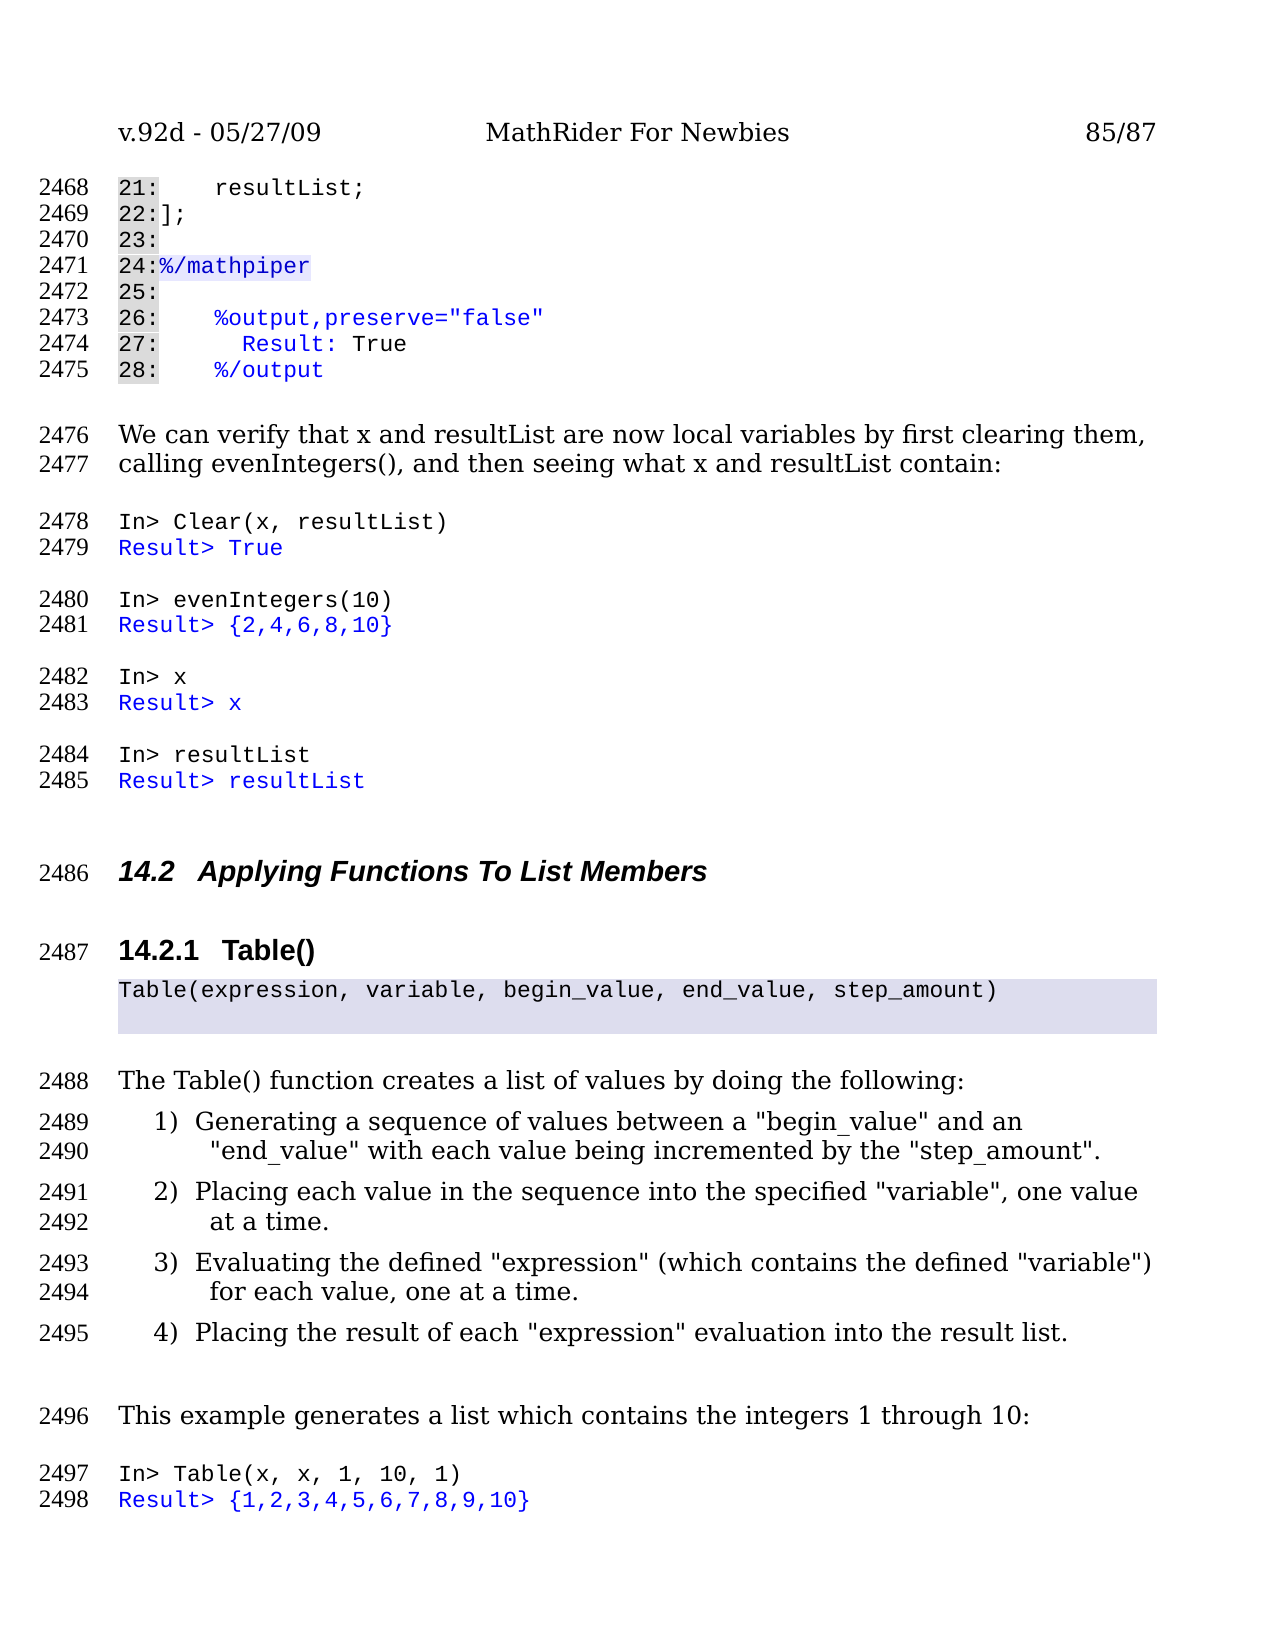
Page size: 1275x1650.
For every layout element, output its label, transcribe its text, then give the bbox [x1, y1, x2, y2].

text 4) Placing the result of each "expression" evaluation into the result list. [153, 1318, 1157, 1347]
text 26: %output,preserve="false" [118, 306, 1157, 332]
text 1) Generating a sequence of values between a "begin_value" and an "end_value" with each value being incremented by the "step_amount". [153, 1107, 1157, 1165]
text 21: resultList; [118, 177, 1157, 203]
text 22:]; [118, 203, 1157, 229]
text In> evenIntegers(10) [118, 588, 1157, 614]
table_header Table(expression, variable, begin_value, end_value, step_amount) [118, 979, 1157, 1034]
text 2) Placing each value in the sequence into the specified "variable", one value at a time. [153, 1177, 1157, 1236]
text In> x [118, 666, 1157, 692]
text Result> x [118, 692, 1157, 718]
text Result> {1,2,3,4,5,6,7,8,9,10} [118, 1488, 1157, 1514]
text 27: Result: True [118, 332, 1157, 358]
text Result> resultList [118, 769, 1157, 795]
text The Table() function creates a list of values by doing the following: [118, 1066, 1157, 1095]
text This example generates a list which contains the integers 1 through 10: [118, 1401, 1157, 1430]
text In> Table(x, x, 1, 10, 1) [118, 1462, 1157, 1488]
subtitle Applying Functions To List Members [118, 854, 1157, 888]
subtitle Table() [118, 933, 1157, 966]
text 25: [118, 281, 1157, 306]
text In> resultList [118, 743, 1157, 769]
text Result> {2,4,6,8,10} [118, 614, 1157, 640]
text 3) Evaluating the defined "expression" (which contains the defined "variable") for each value, one at a time. [153, 1248, 1157, 1306]
text We can verify that x and resultList are now local variables by first clearing them, calling evenIntegers(), and then seeing what x and resultList contain: [118, 420, 1157, 478]
text 24:%/mathpiper [118, 254, 1157, 281]
text 23: [118, 229, 1157, 254]
text Result> True [118, 536, 1157, 562]
text 28: %/output [118, 358, 1157, 384]
text In> Clear(x, resultList) [118, 510, 1157, 536]
